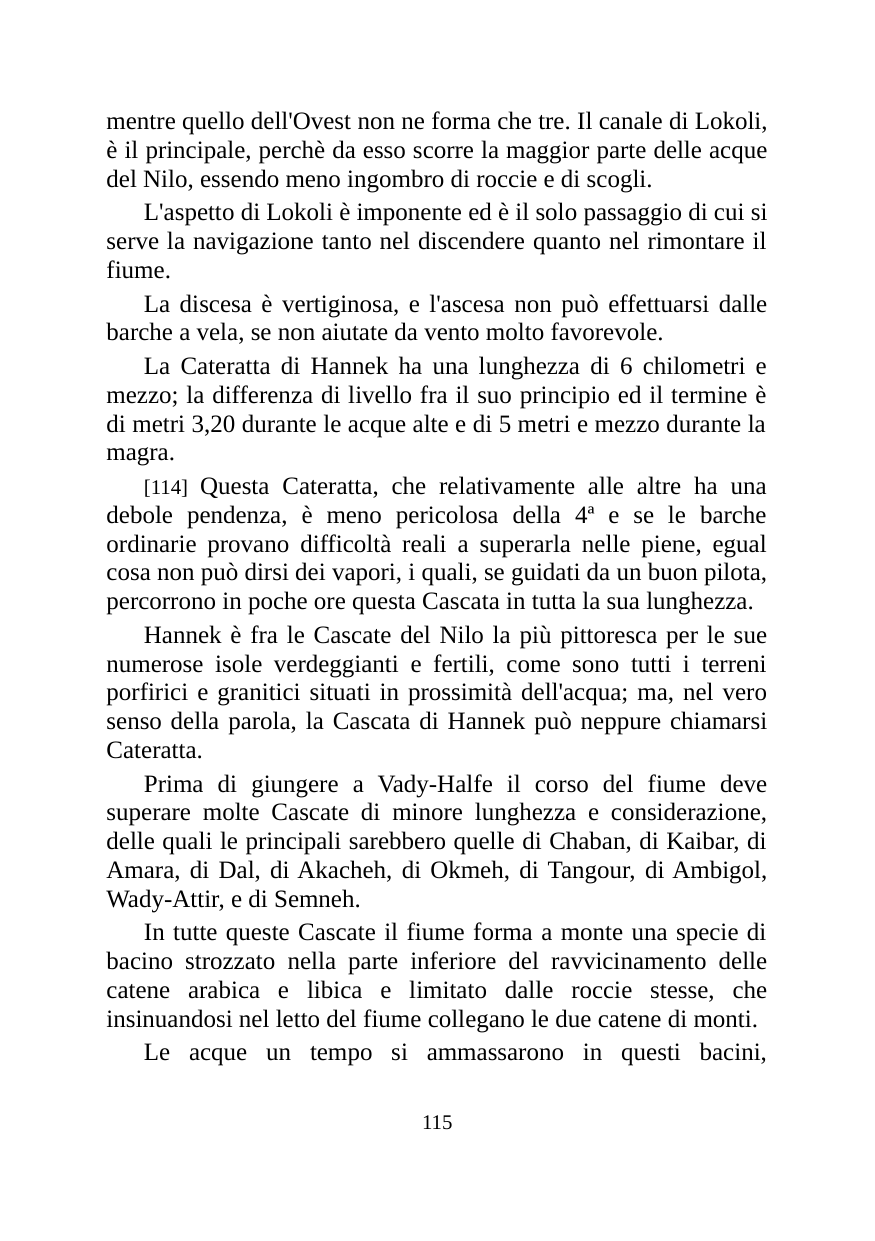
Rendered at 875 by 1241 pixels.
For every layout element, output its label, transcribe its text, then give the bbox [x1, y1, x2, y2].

text [114] Questa Cateratta, che relativamente alle altre ha una debole pendenza, è meno pericolosa della 4ª e se le barche ordinarie provano difficoltà reali a superarla nelle piene, egual cosa non può dirsi dei vapori, i quali, se guidati da un buon pilota, percorrono in poche ore questa Cascata in tutta la sua lunghezza. [106, 471, 768, 615]
text Prima di giungere a Vady-Halfe il corso del fiume deve superare molte Cascate di minore lunghezza e considerazione, delle quali le principali sarebbero quelle di Chaban, di Kaibar, di Amara, di Dal, di Akacheh, di Okmeh, di Tangour, di Ambigol, Wady-Attir, e di Semneh. [106, 769, 768, 912]
text L'aspetto di Lokoli è imponente ed è il solo passaggio di cui si serve la navigazione tanto nel discendere quanto nel rimontare il fiume. [106, 197, 768, 284]
text Hannek è fra le Cascate del Nilo la più pittoresca per le sue numerose isole verdeggianti e fertili, come sono tutti i terreni porfirici e granitici situati in prossimità dell'acqua; ma, nel vero senso della parola, la Cascata di Hannek può neppure chiamarsi Cateratta. [106, 620, 768, 764]
text In tutte queste Cascate il fiume forma a monte una specie di bacino strozzato nella parte inferiore del ravvicinamento delle catene arabica e libica e limitato dalle roccie stesse, che insinuandosi nel letto del fiume collegano le due catene di monti. [106, 917, 768, 1032]
text La discesa è vertiginosa, e l'ascesa non può effettuarsi dalle barche a vela, se non aiutate da vento molto favorevole. [106, 289, 768, 346]
text La Cateratta di Hannek ha una lunghezza di 6 chilometri e mezzo; la differenza di livello fra il suo principio ed il termine è di metri 3,20 durante le acque alte e di 5 metri e mezzo durante la magra. [106, 351, 768, 466]
text mentre quello dell'Ovest non ne forma che tre. Il canale di Lokoli, è il principale, perchè da esso scorre la maggior parte delle acque del Nilo, essendo meno ingombro di roccie e di scogli. [106, 106, 768, 192]
text Le acque un tempo si ammassarono in questi bacini, [106, 1037, 768, 1066]
